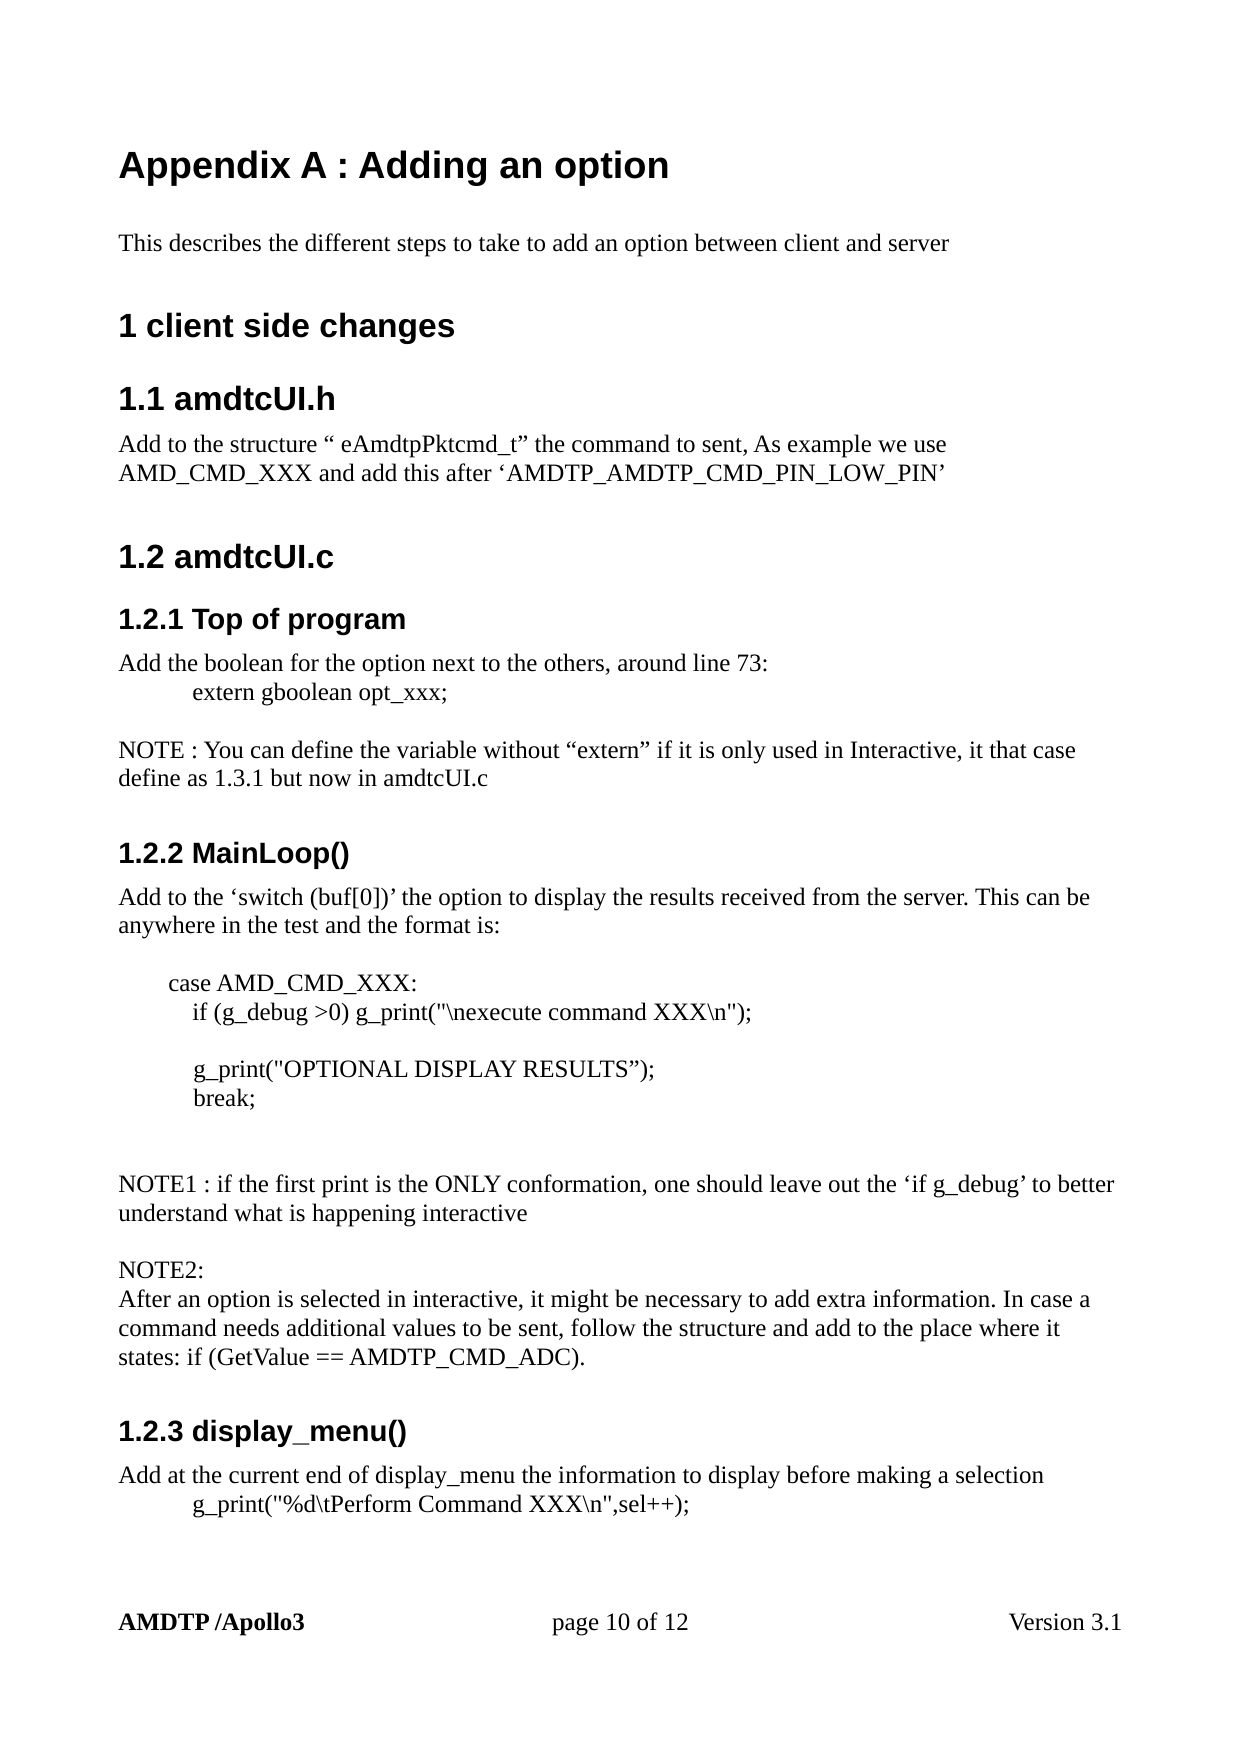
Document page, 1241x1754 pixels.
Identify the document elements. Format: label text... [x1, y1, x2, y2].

subtitle Appendix A : Adding an option [118, 143, 1122, 187]
text NOTE : You can define the variable without “extern” if it is only used in Interactive, it that case define as 1.3.1 but now in amdtcUI.c [118, 735, 1122, 792]
text extern gboolean opt_xxx; [118, 677, 1122, 706]
text This describes the different steps to take to add an option between client and server [118, 228, 1122, 257]
text Add to the structure “ eAmdtpPktcmd_t” the command to sent, As example we use AMD_CMD_XXX and add this after ‘AMDTP_AMDTP_CMD_PIN_LOW_PIN’ [118, 429, 1122, 487]
text NOTE1 : if the first print is the ONLY conformation, one should leave out the ‘if g_debug’ to better understand what is happening interactive [118, 1169, 1122, 1227]
subtitle 1 client side changes [118, 306, 1122, 345]
subtitle 1.2.3 display_menu() [118, 1414, 1122, 1448]
subtitle 1.2.2 MainLoop() [118, 836, 1122, 869]
text g_print("OPTIONAL DISPLAY RESULTS”); [118, 1054, 1122, 1083]
subtitle 1.2.1 Top of program [118, 602, 1122, 636]
text break; [118, 1083, 1122, 1112]
text Add at the current end of display_menu the information to display before making a selection [118, 1460, 1122, 1489]
text Add the boolean for the option next to the others, around line 73: [118, 648, 1122, 677]
subtitle 1.2 amdtcUI.c [118, 537, 1122, 575]
text Add to the ‘switch (buf[0])’ the option to display the results received from the server. This can be anywhere in the test and the format is: [118, 882, 1122, 939]
text g_print("%d\tPerform Command XXX\n",sel++); [118, 1489, 1122, 1518]
text NOTE2: [118, 1256, 1122, 1284]
subtitle 1.1 amdtcUI.h [118, 378, 1122, 417]
text if (g_debug >0) g_print("\nexecute command XXX\n"); [118, 997, 1122, 1026]
text case AMD_CMD_XXX: [118, 968, 1122, 997]
text After an option is selected in interactive, it might be necessary to add extra information. In case a command needs additional values to be sent, follow the structure and add to the place where it states: if (GetValue == AMDTP_CMD_ADC). [118, 1284, 1122, 1371]
